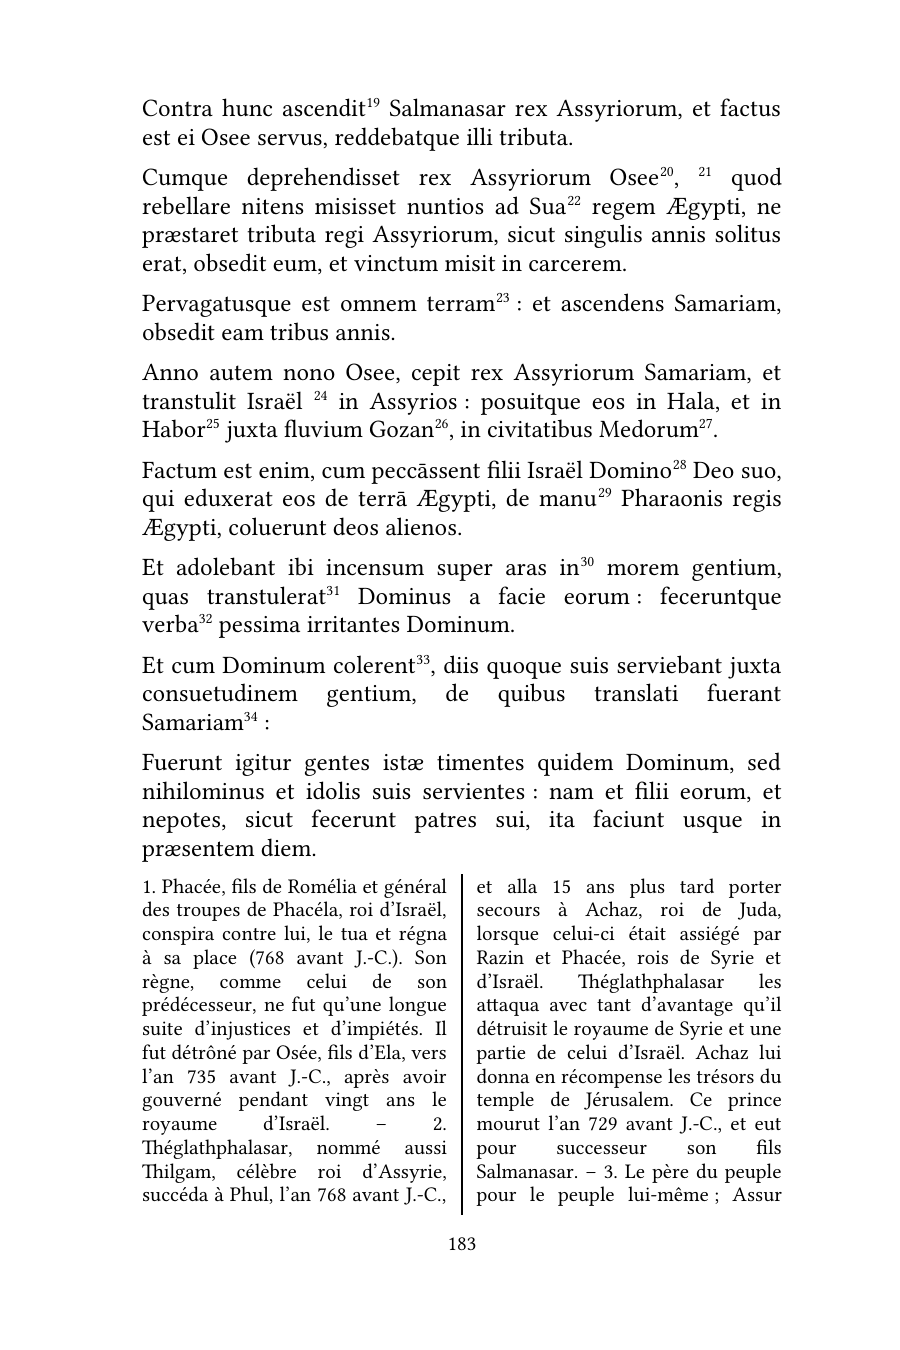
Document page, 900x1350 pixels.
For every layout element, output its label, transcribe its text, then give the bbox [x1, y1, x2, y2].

text Cumque deprehendisset rex Assyriorum Osee20, 21 quod rebellare nitens misisset nuntios ad Sua22 regem Ægypti, ne præstaret tributa regi Assyriorum, sicut singulis annis solitus erat, obsedit eum, et vinctum misit in carcerem. [142, 163, 782, 278]
text 1. Phacée, fils de Romélia et général des troupes de Phacéla, roi d’Israël, conspira contre lui, le tua et régna à sa place (768 avant J.-C.). Son règne, comme celui de son prédécesseur, ne fut qu’une longue suite d’injustices et d’impiétés. Il fut détrôné par Osée, fils d’Ela, vers l’an 735 avant J.-C., après avoir gouverné pendant vingt ans le royaume d’Israël. – 2. Théglathphalasar, nommé aussi Thilgam, célèbre roi d’Assyrie, succéda à Phul, l’an 768 avant J.-C., [142, 874, 447, 1207]
text et alla 15 ans plus tard porter secours à Achaz, roi de Juda, lorsque celui-ci était assiégé par Razin et Phacée, rois de Syrie et d’Israël. Théglathphalasar les attaqua avec tant d’avantage qu’il détruisit le royaume de Syrie et une partie de celui d’Israël. Achaz lui donna en récompense les trésors du temple de Jérusalem. Ce prince mourut l’an 729 avant J.-C., et eut pour successeur son fils Salmanasar. – 3. Le père du peuple pour le peuple lui-même ; Assur [476, 874, 782, 1207]
text Factum est enim, cum peccāssent filii Israël Domino28 Deo suo, qui eduxerat eos de terrā Ægypti, de manu29 Pharaonis regis Ægypti, coluerunt deos alienos. [142, 456, 782, 542]
text Et adolebant ibi incensum super aras in30 morem gentium, quas transtulerat31 Dominus a facie eorum : feceruntque verba32 pessima irritantes Dominum. [142, 553, 782, 639]
text Pervagatusque est omnem terram23 : et ascendens Samariam, obsedit eam tribus annis. [142, 289, 782, 347]
text Contra hunc ascendit19 Salmanasar rex Assyriorum, et factus est ei Osee servus, reddebatque illi tributa. [142, 94, 782, 152]
text Et cum Dominum colerent33, diis quoque suis serviebant juxta consuetudinem gentium, de quibus translati fuerant Samariam34 : [142, 651, 782, 737]
text Anno autem nono Osee, cepit rex Assyriorum Samariam, et transtulit Israël 24 in Assyrios : posuitque eos in Hala, et in Habor25 juxta fluvium Gozan26, in civitatibus Medorum27. [142, 358, 782, 444]
text Fuerunt igitur gentes istæ timentes quidem Dominum, sed nihilominus et idolis suis servientes : nam et filii eorum, et nepotes, sicut fecerunt patres sui, ita faciunt usque in præsentem diem. [142, 748, 782, 863]
